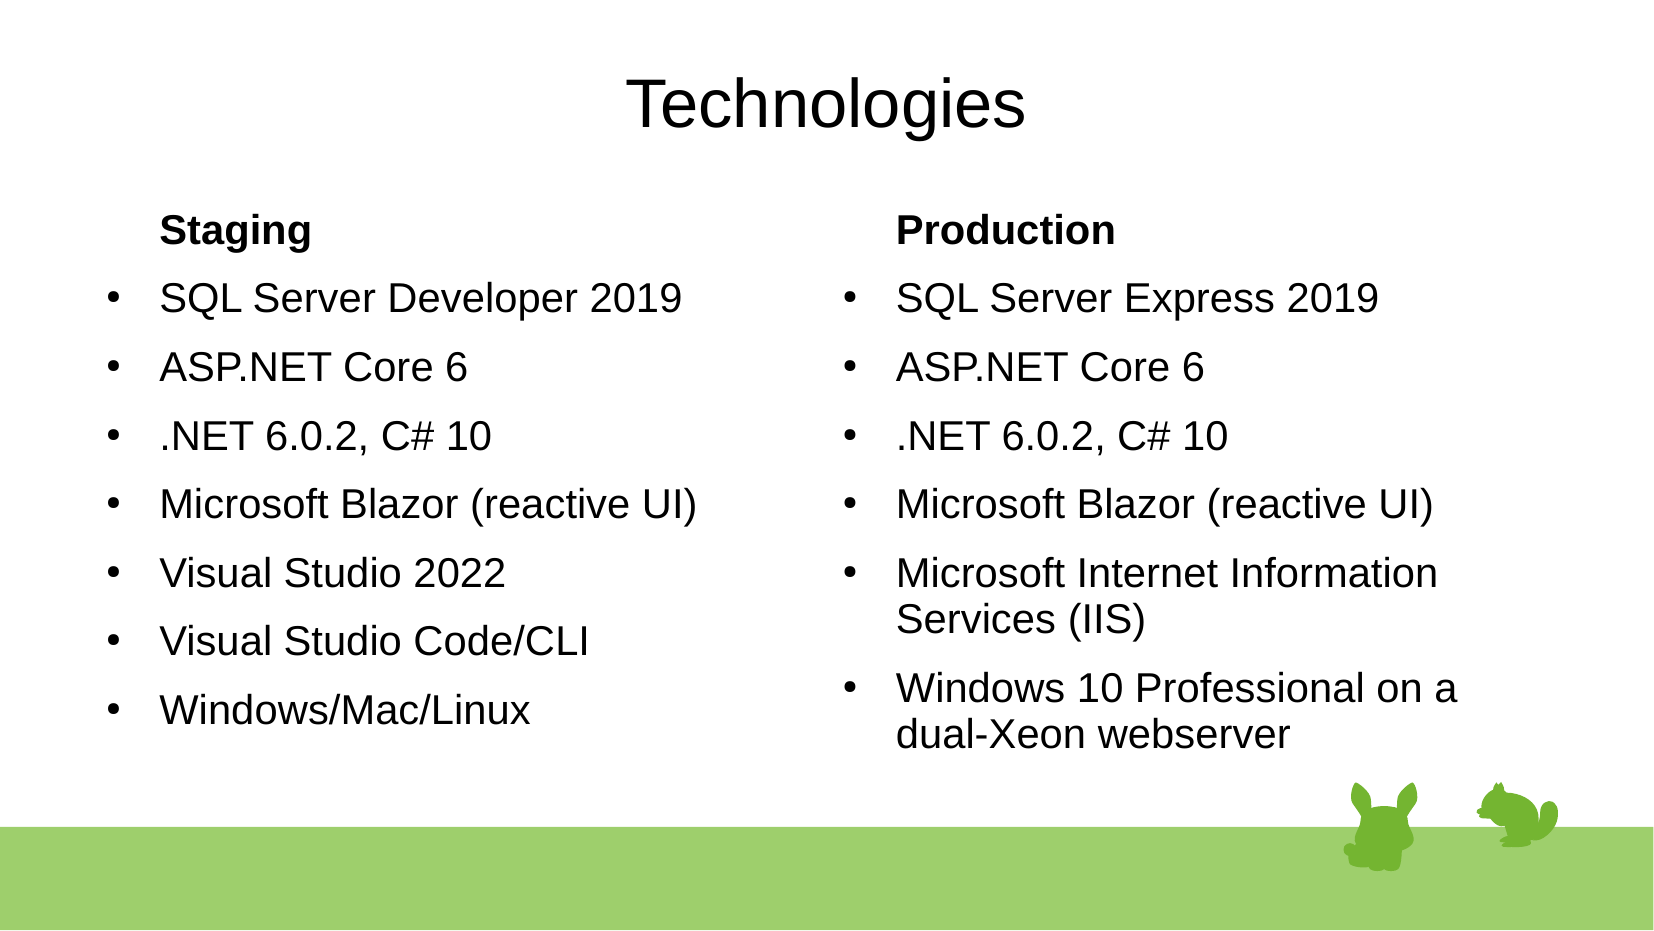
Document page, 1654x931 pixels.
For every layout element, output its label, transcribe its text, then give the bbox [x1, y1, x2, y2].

title Technologies [88, 29, 1565, 178]
list Staging SQL Server Developer 2019 ASP.NET Core 6 .NET 6.0.2, C# 10 Microsoft Blazor (reactive UI) Visual Studio 2022 Visual Studio Code/CLI Windows/Mac/Linux [88, 206, 825, 739]
list Production SQL Server Express 2019 ASP.NET Core 6 .NET 6.0.2, C# 10 Microsoft Blazor (reactive UI) Microsoft Internet Information Services (IIS) Windows 10 Professional on a dual-Xeon webserver [825, 206, 1562, 739]
